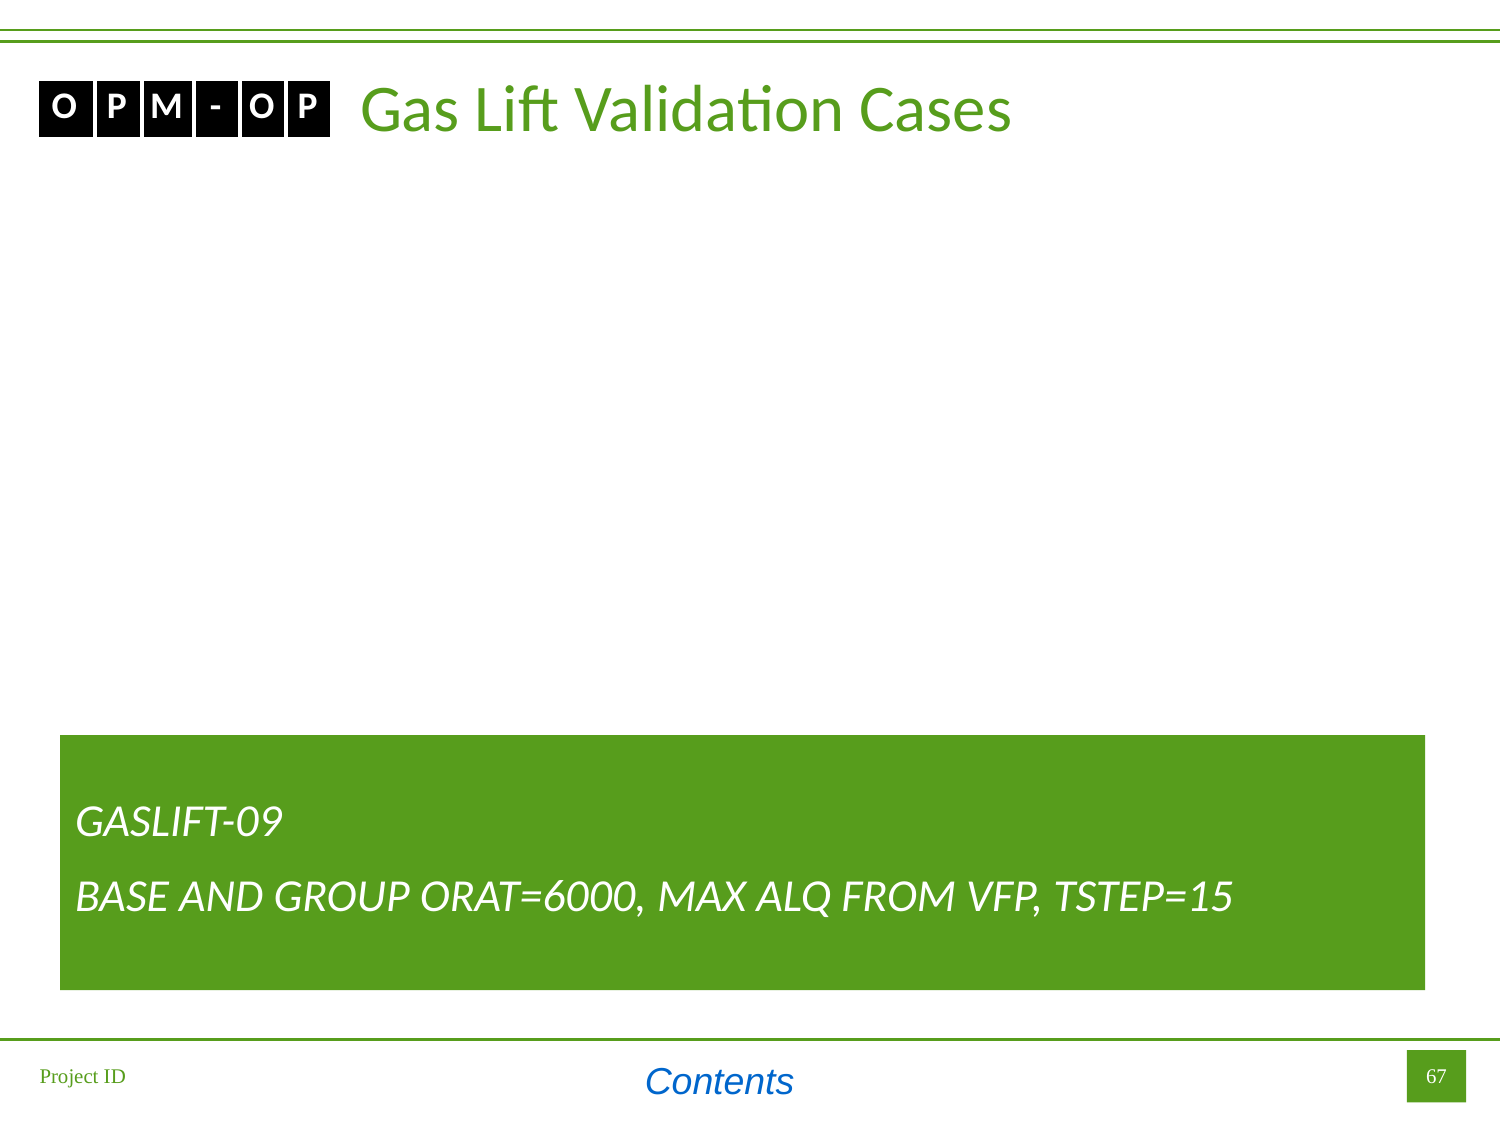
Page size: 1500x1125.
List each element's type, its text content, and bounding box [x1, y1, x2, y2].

title Gas Lift Validation Cases [360, 77, 1425, 153]
list GASLIFT-09 Base and group ORAT=6000, Max ALQ from VFP, TSTEP=15 [60, 735, 1426, 991]
